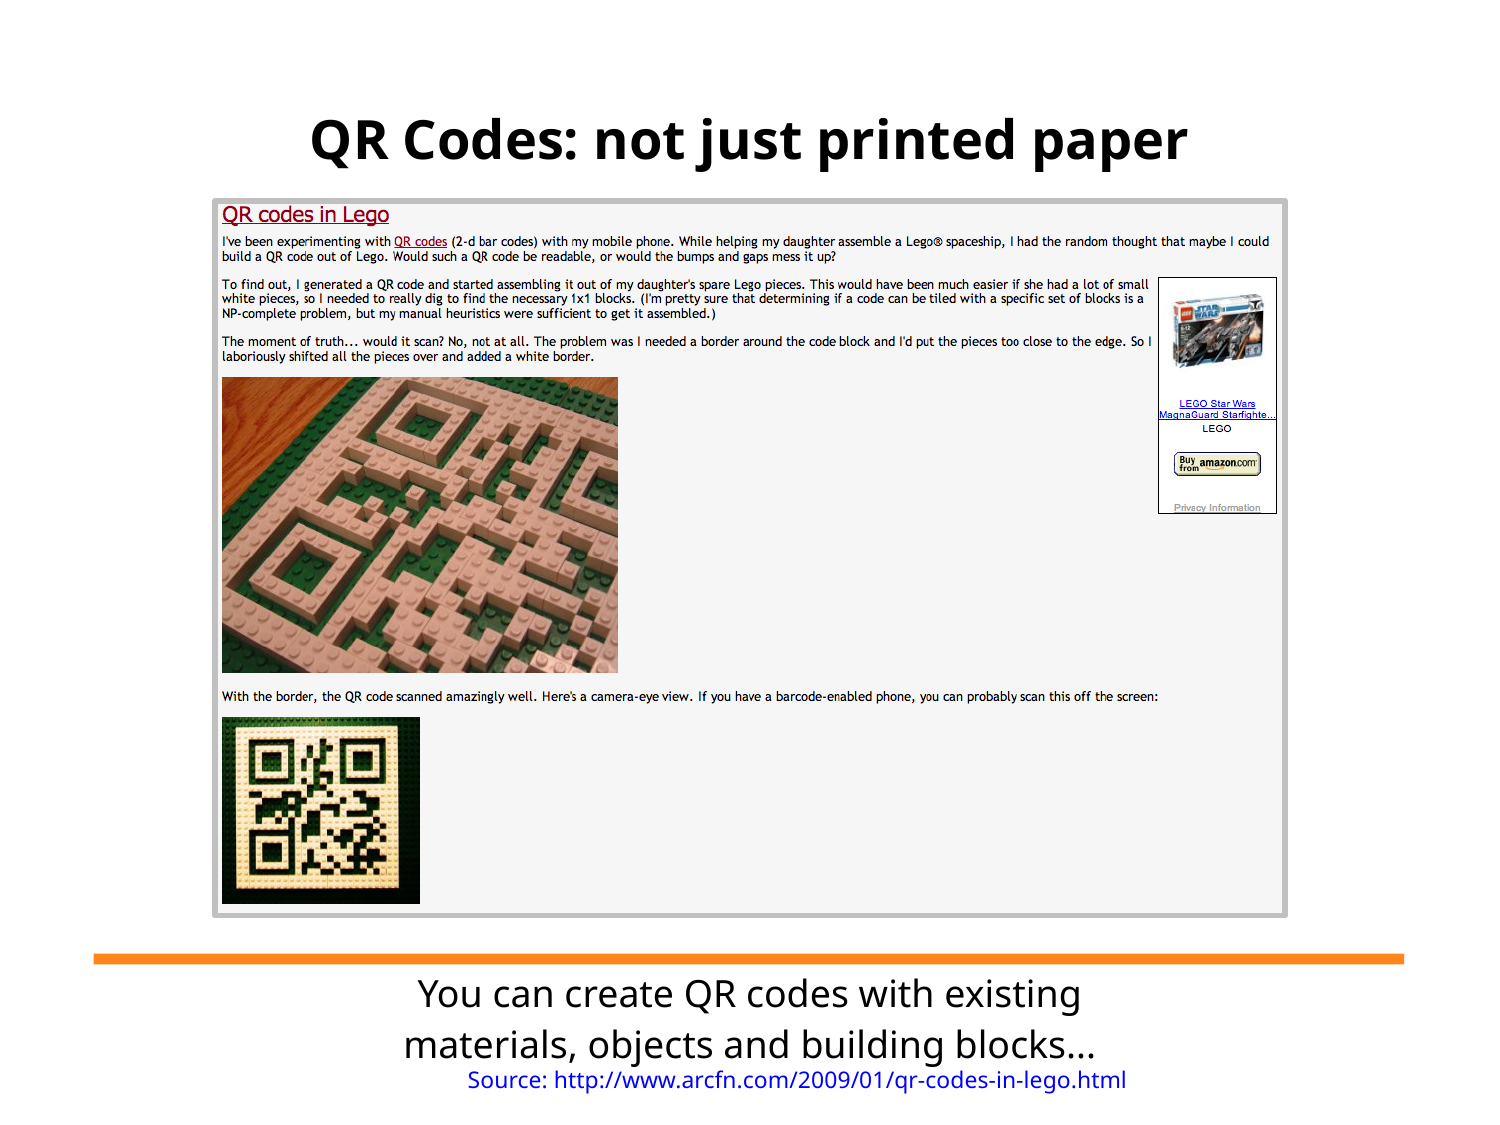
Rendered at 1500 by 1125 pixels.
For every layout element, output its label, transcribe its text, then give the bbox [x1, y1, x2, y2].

text_box Source: http://www.arcfn.com/2009/01/qr-codes-in-lego.html [452, 1064, 1048, 1098]
picture [0, 0, 1500, 1125]
text_box You can create QR codes with existing materials, objects and building blocks... [374, 960, 1126, 1064]
title QR Codes: not just printed paper [75, 44, 1426, 233]
